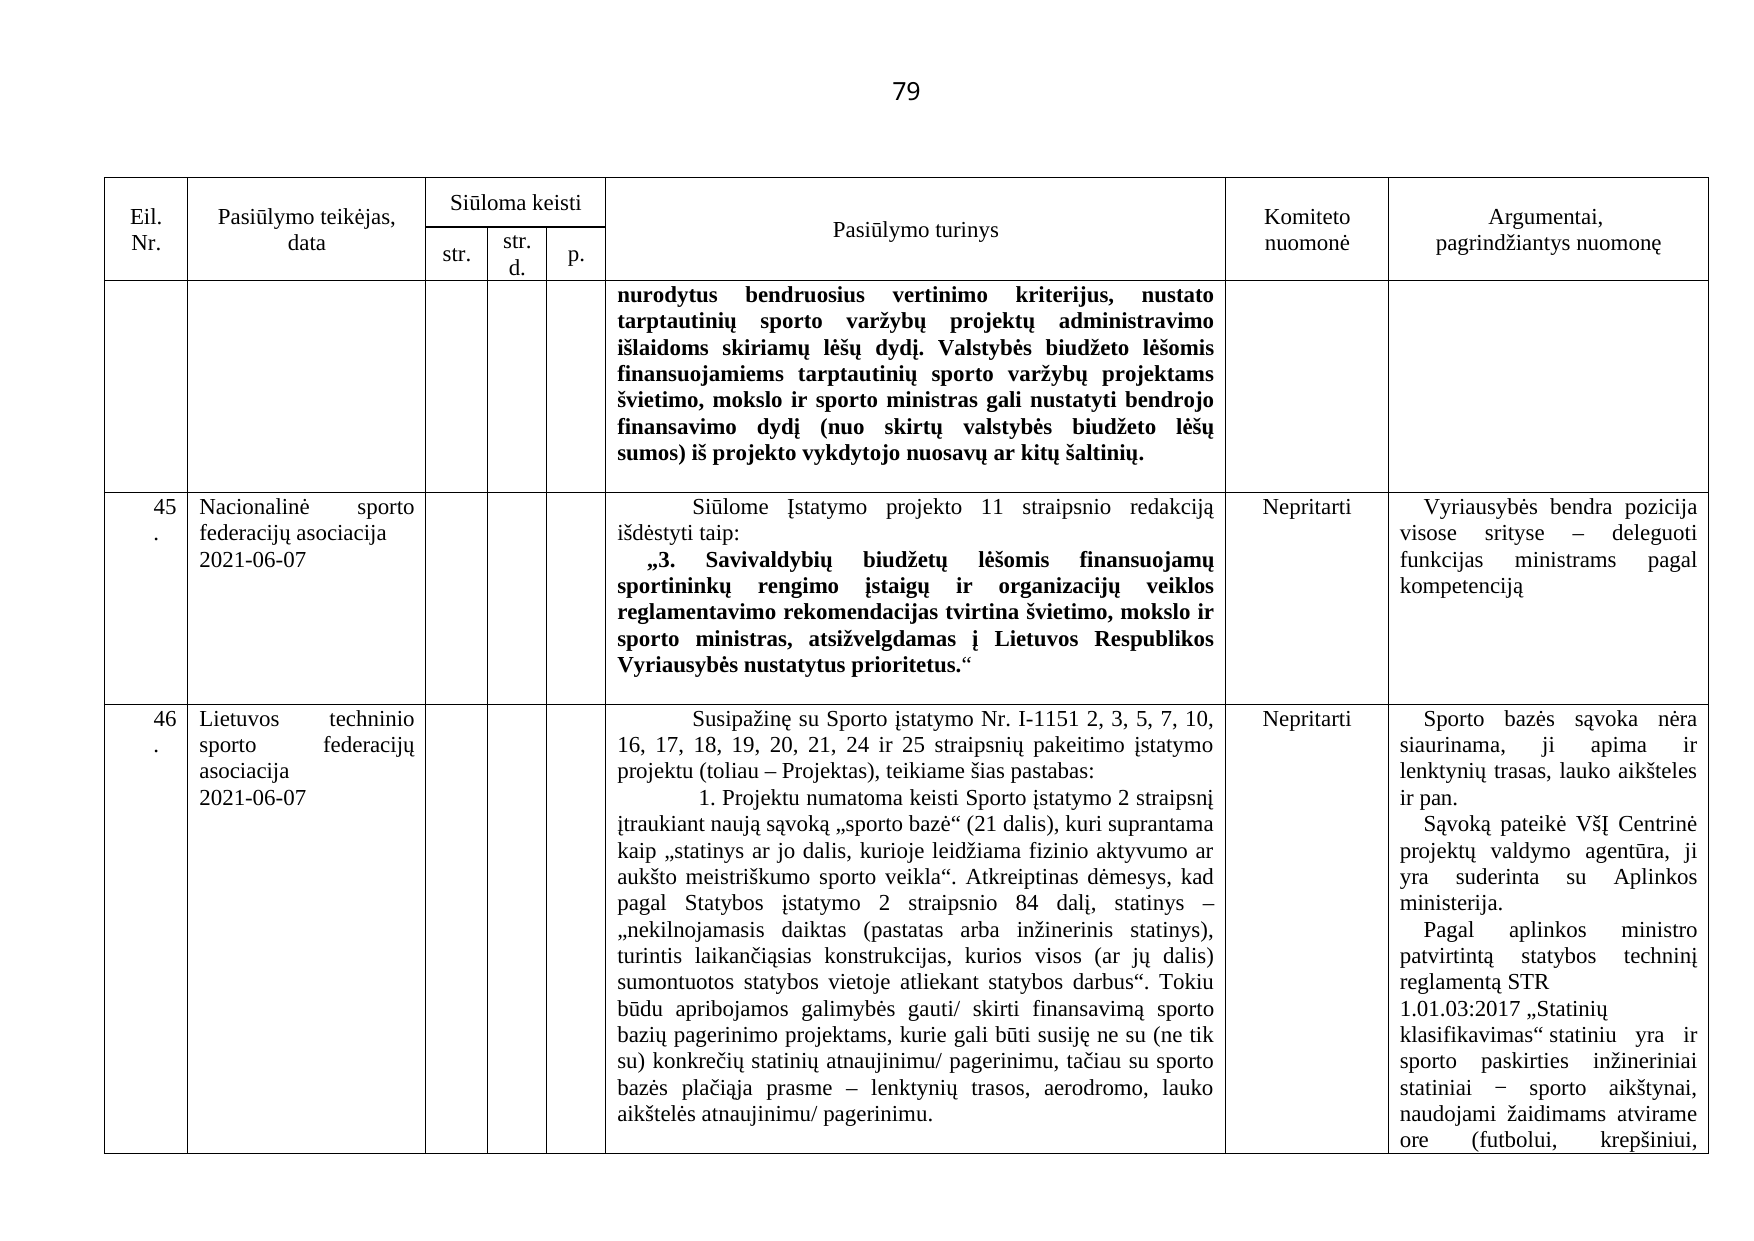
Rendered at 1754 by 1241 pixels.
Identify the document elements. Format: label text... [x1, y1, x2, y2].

table_cell Lietuvos techninio sporto federacijų asociacija 2021-06-07 [188, 705, 425, 1153]
table_cell [105, 493, 187, 704]
table_cell nurodytus bendruosius vertinimo kriterijus, nustato tarptautinių sporto varžybų projektų administravimo išlaidoms skiriamų lėšų dydį. Valstybės biudžeto lėšomis finansuojamiems tarptautinių sporto varžybų projektams švietimo, mokslo ir sporto ministras gali nustatyti bendrojo finansavimo dydį (nuo skirtų valstybės biudžeto lėšų sumos) iš projekto vykdytojo nuosavų ar kitų šaltinių. [606, 281, 1225, 492]
table_cell Nacionalinė sporto federacijų asociacija 2021-06-07 [188, 493, 425, 704]
table_cell Nepritarti [1226, 493, 1388, 704]
table_cell Nepritarti [1226, 705, 1388, 1153]
table_header Eil. Nr. [105, 178, 187, 280]
table_cell [426, 705, 487, 1153]
table_cell str. [426, 228, 487, 280]
table_cell [488, 705, 546, 1153]
table_cell Siūlome Įstatymo projekto 11 straipsnio redakciją išdėstyti taip: „3. Savivaldybių biudžetų lėšomis finansuojamų sportininkų rengimo įstaigų ir organizacijų veiklos reglamentavimo rekomendacijas tvirtina švietimo, mokslo ir sporto ministras, atsižvelgdamas į Lietuvos Respublikos Vyriausybės nustatytus prioritetus.“ [606, 493, 1225, 704]
table_cell Susipažinę su Sporto įstatymo Nr. I-1151 2, 3, 5, 7, 10, 16, 17, 18, 19, 20, 21, 24 ir 25 straipsnių pakeitimo įstatymo projektu (toliau – Projektas), teikiame šias pastabas: 1. Projektu numatoma keisti Sporto įstatymo 2 straipsnį įtraukiant naują sąvoką „sporto bazė“ (21 dalis), kuri suprantama kaip „statinys ar jo dalis, kurioje leidžiama fizinio aktyvumo ar aukšto meistriškumo sporto veikla“. Atkreiptinas dėmesys, kad pagal Statybos įstatymo 2 straipsnio 84 dalį, statinys – „nekilnojamasis daiktas (pastatas arba inžinerinis statinys), turintis laikančiąsias konstrukcijas, kurios visos (ar jų dalis) sumontuotos statybos vietoje atliekant statybos darbus“. Tokiu būdu apribojamos galimybės gauti/ skirti finansavimą sporto bazių pagerinimo projektams, kurie gali būti susiję ne su (ne tik su) konkrečių statinių atnaujinimu/ pagerinimu, tačiau su sporto bazės plačiąja prasme – lenktynių trasos, aerodromo, lauko aikštelės atnaujinimu/ pagerinimu. [606, 705, 1225, 1153]
table_cell [105, 705, 187, 1153]
table_cell [547, 281, 605, 492]
table_cell [488, 281, 546, 492]
table_cell [188, 281, 425, 492]
table_header Komiteto nuomonė [1226, 178, 1388, 280]
table_header Pasiūlymo turinys [606, 178, 1225, 280]
table_cell [488, 493, 546, 704]
table_cell [1226, 281, 1388, 492]
table_cell [105, 281, 187, 492]
table_cell [547, 705, 605, 1153]
table_header Argumentai, pagrindžiantys nuomonę [1389, 178, 1708, 280]
table_cell [426, 281, 487, 492]
table_header Pasiūlymo teikėjas, data [188, 178, 425, 280]
table_cell [426, 493, 487, 704]
table_cell Sporto bazės sąvoka nėra siaurinama, ji apima ir lenktynių trasas, lauko aikšteles ir pan. Sąvoką pateikė VšĮ Centrinė projektų valdymo agentūra, ji yra suderinta su Aplinkos ministerija. Pagal aplinkos ministro patvirtintą statybos techninį reglamentą STR 1.01.03:2017 „Statinių klasifikavimas“ statiniu yra ir sporto paskirties inžineriniai statiniai − sporto aikštynai, naudojami žaidimams atvirame ore (futbolui, krepšiniui, [1389, 705, 1708, 1153]
table_cell str. d. [488, 228, 546, 280]
table_header Siūloma keisti [426, 178, 605, 226]
table_cell p. [547, 228, 605, 280]
table_cell [1389, 281, 1708, 492]
table_cell [547, 493, 605, 704]
table_cell Vyriausybės bendra pozicija visose srityse – deleguoti funkcijas ministrams pagal kompetenciją [1389, 493, 1708, 704]
